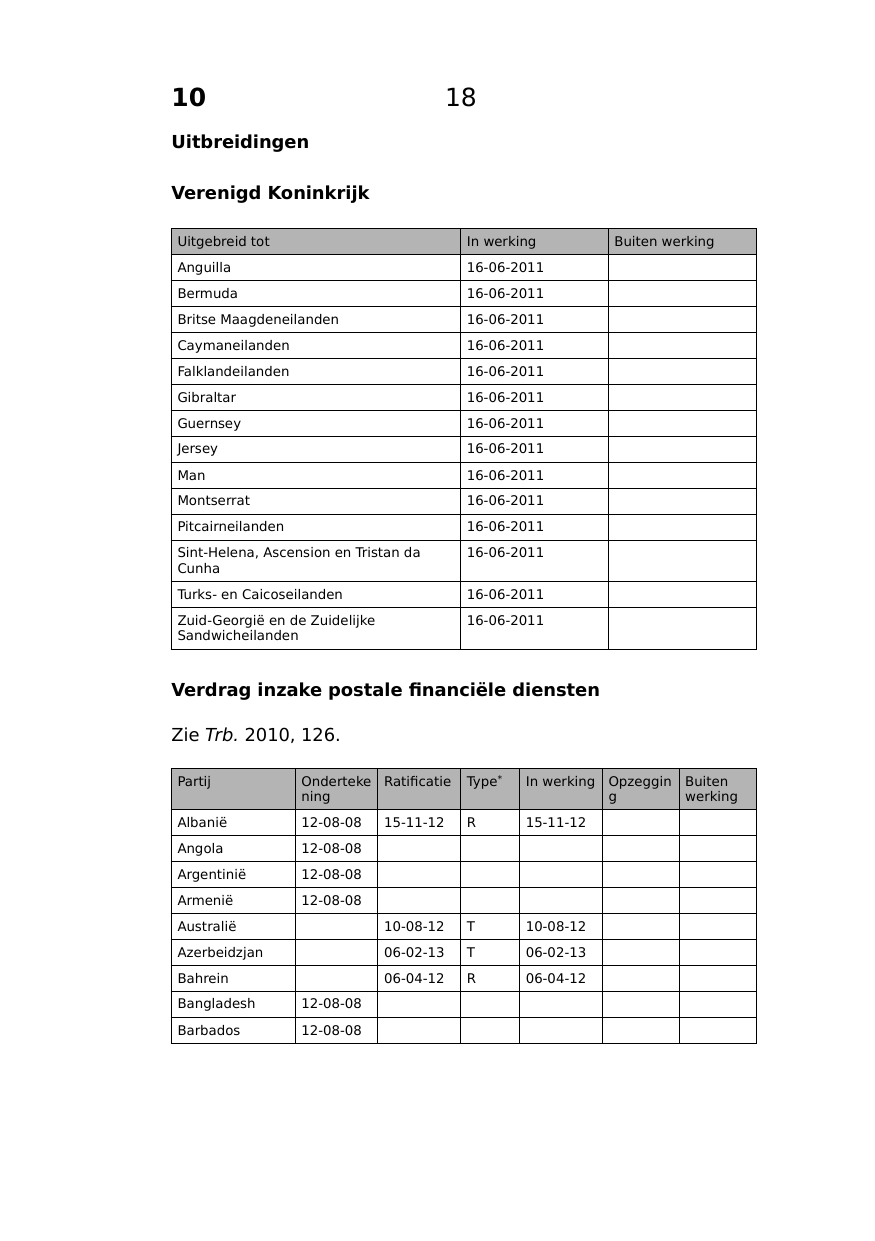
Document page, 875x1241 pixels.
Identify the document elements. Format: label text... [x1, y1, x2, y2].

table_cell 12-08-08 [296, 992, 377, 1017]
table_cell Guernsey [172, 411, 460, 436]
table_cell [680, 862, 756, 887]
table_cell Bangladesh [172, 992, 295, 1017]
table_cell 16-06-2011 [461, 411, 608, 436]
table_cell [603, 992, 679, 1017]
table_cell [520, 862, 602, 887]
table_cell [520, 992, 602, 1017]
table_cell [603, 810, 679, 835]
table_cell 12-08-08 [296, 1018, 377, 1043]
table_cell Bermuda [172, 281, 460, 306]
subtitle Uitbreidingen [171, 132, 756, 153]
table_cell Caymaneilanden [172, 333, 460, 358]
table_cell Argentinië [172, 862, 295, 887]
table_cell [603, 888, 679, 913]
table_cell [609, 608, 756, 648]
table_header In werking [461, 229, 608, 254]
table_cell [680, 836, 756, 861]
table_cell [609, 385, 756, 410]
table_cell [378, 836, 460, 861]
table_header Buiten werking [609, 229, 756, 254]
table_cell 15-11-12 [520, 810, 602, 835]
table_cell [603, 862, 679, 887]
table_cell [609, 541, 756, 581]
table_cell [520, 836, 602, 861]
table_cell Albanië [172, 810, 295, 835]
table_cell 16-06-2011 [461, 359, 608, 384]
table_cell 16-06-2011 [461, 515, 608, 539]
table_cell Man [172, 463, 460, 488]
table_cell T [461, 914, 519, 939]
table_cell R [461, 966, 519, 991]
table_cell 16-06-2011 [461, 582, 608, 607]
table_cell [680, 914, 756, 939]
text Zie Trb. 2010, 126. [171, 725, 756, 746]
table_header Ondertekening [296, 769, 377, 809]
table_header In werking [520, 769, 602, 809]
table_cell Turks- en Caicoseilanden [172, 582, 460, 607]
table_cell 15-11-12 [378, 810, 460, 835]
table_cell Gibraltar [172, 385, 460, 410]
table_cell Armenië [172, 888, 295, 913]
table_cell 10-08-12 [378, 914, 460, 939]
table_cell [680, 1018, 756, 1043]
table_header Partij [172, 769, 295, 809]
table_cell [603, 914, 679, 939]
table_cell [609, 307, 756, 332]
table_cell [680, 966, 756, 991]
table_cell Montserrat [172, 489, 460, 514]
table_cell Australië [172, 914, 295, 939]
table_cell [461, 862, 519, 887]
table_cell 12-08-08 [296, 862, 377, 887]
table_cell [680, 940, 756, 965]
table_cell [378, 1018, 460, 1043]
table_cell [378, 992, 460, 1017]
table_cell [609, 359, 756, 384]
table_header Type* [461, 769, 519, 809]
table_cell 16-06-2011 [461, 255, 608, 280]
table_cell [609, 281, 756, 306]
table_cell Jersey [172, 437, 460, 462]
table_cell 12-08-08 [296, 810, 377, 835]
table_cell 16-06-2011 [461, 307, 608, 332]
table_cell [461, 992, 519, 1017]
table_cell Bahrein [172, 966, 295, 991]
table_cell Anguilla [172, 255, 460, 280]
table_cell 16-06-2011 [461, 608, 608, 648]
table_cell [461, 888, 519, 913]
table_cell [378, 888, 460, 913]
table_header Uitgebreid tot [172, 229, 460, 254]
table_cell [603, 836, 679, 861]
table_cell [609, 582, 756, 607]
table_cell 16-06-2011 [461, 489, 608, 514]
table_cell 16-06-2011 [461, 385, 608, 410]
table_cell [609, 333, 756, 358]
table_cell 06-04-12 [520, 966, 602, 991]
table_cell Zuid-Georgië en de Zuidelijke Sandwicheilanden [172, 608, 460, 648]
table_cell [461, 1018, 519, 1043]
table_cell [680, 888, 756, 913]
table_cell [461, 836, 519, 861]
table_cell [680, 992, 756, 1017]
table_cell Falklandeilanden [172, 359, 460, 384]
table_cell 16-06-2011 [461, 437, 608, 462]
table_cell Azerbeidzjan [172, 940, 295, 965]
table_cell 16-06-2011 [461, 281, 608, 306]
table_cell [609, 411, 756, 436]
table_cell [603, 966, 679, 991]
table_cell Britse Maagdeneilanden [172, 307, 460, 332]
table_cell [296, 966, 377, 991]
table_cell [609, 463, 756, 488]
table_cell [520, 1018, 602, 1043]
table_cell Sint-Helena, Ascension en Tristan da Cunha [172, 541, 460, 581]
table_cell 06-02-13 [520, 940, 602, 965]
table_cell 12-08-08 [296, 836, 377, 861]
subtitle Verenigd Koninkrijk [171, 183, 756, 203]
table_cell [609, 255, 756, 280]
table_cell 06-02-13 [378, 940, 460, 965]
table_cell 16-06-2011 [461, 333, 608, 358]
table_cell [520, 888, 602, 913]
table_cell 16-06-2011 [461, 541, 608, 581]
table_cell 10-08-12 [520, 914, 602, 939]
table_cell [296, 940, 377, 965]
table_cell [603, 1018, 679, 1043]
table_cell [378, 862, 460, 887]
subtitle Verdrag inzake postale financiële diensten [171, 679, 756, 700]
table_header Opzegging [603, 769, 679, 809]
table_cell T [461, 940, 519, 965]
table_cell Pitcairneilanden [172, 515, 460, 539]
table_cell [680, 810, 756, 835]
table_cell 12-08-08 [296, 888, 377, 913]
table_cell 16-06-2011 [461, 463, 608, 488]
table_cell Angola [172, 836, 295, 861]
table_cell [609, 515, 756, 539]
table_cell [296, 914, 377, 939]
table_header Buiten werking [680, 769, 756, 809]
table_cell 06-04-12 [378, 966, 460, 991]
table_cell [609, 437, 756, 462]
table_cell Barbados [172, 1018, 295, 1043]
table_header Ratificatie [378, 769, 460, 809]
table_cell [609, 489, 756, 514]
table_cell [603, 940, 679, 965]
table_cell R [461, 810, 519, 835]
